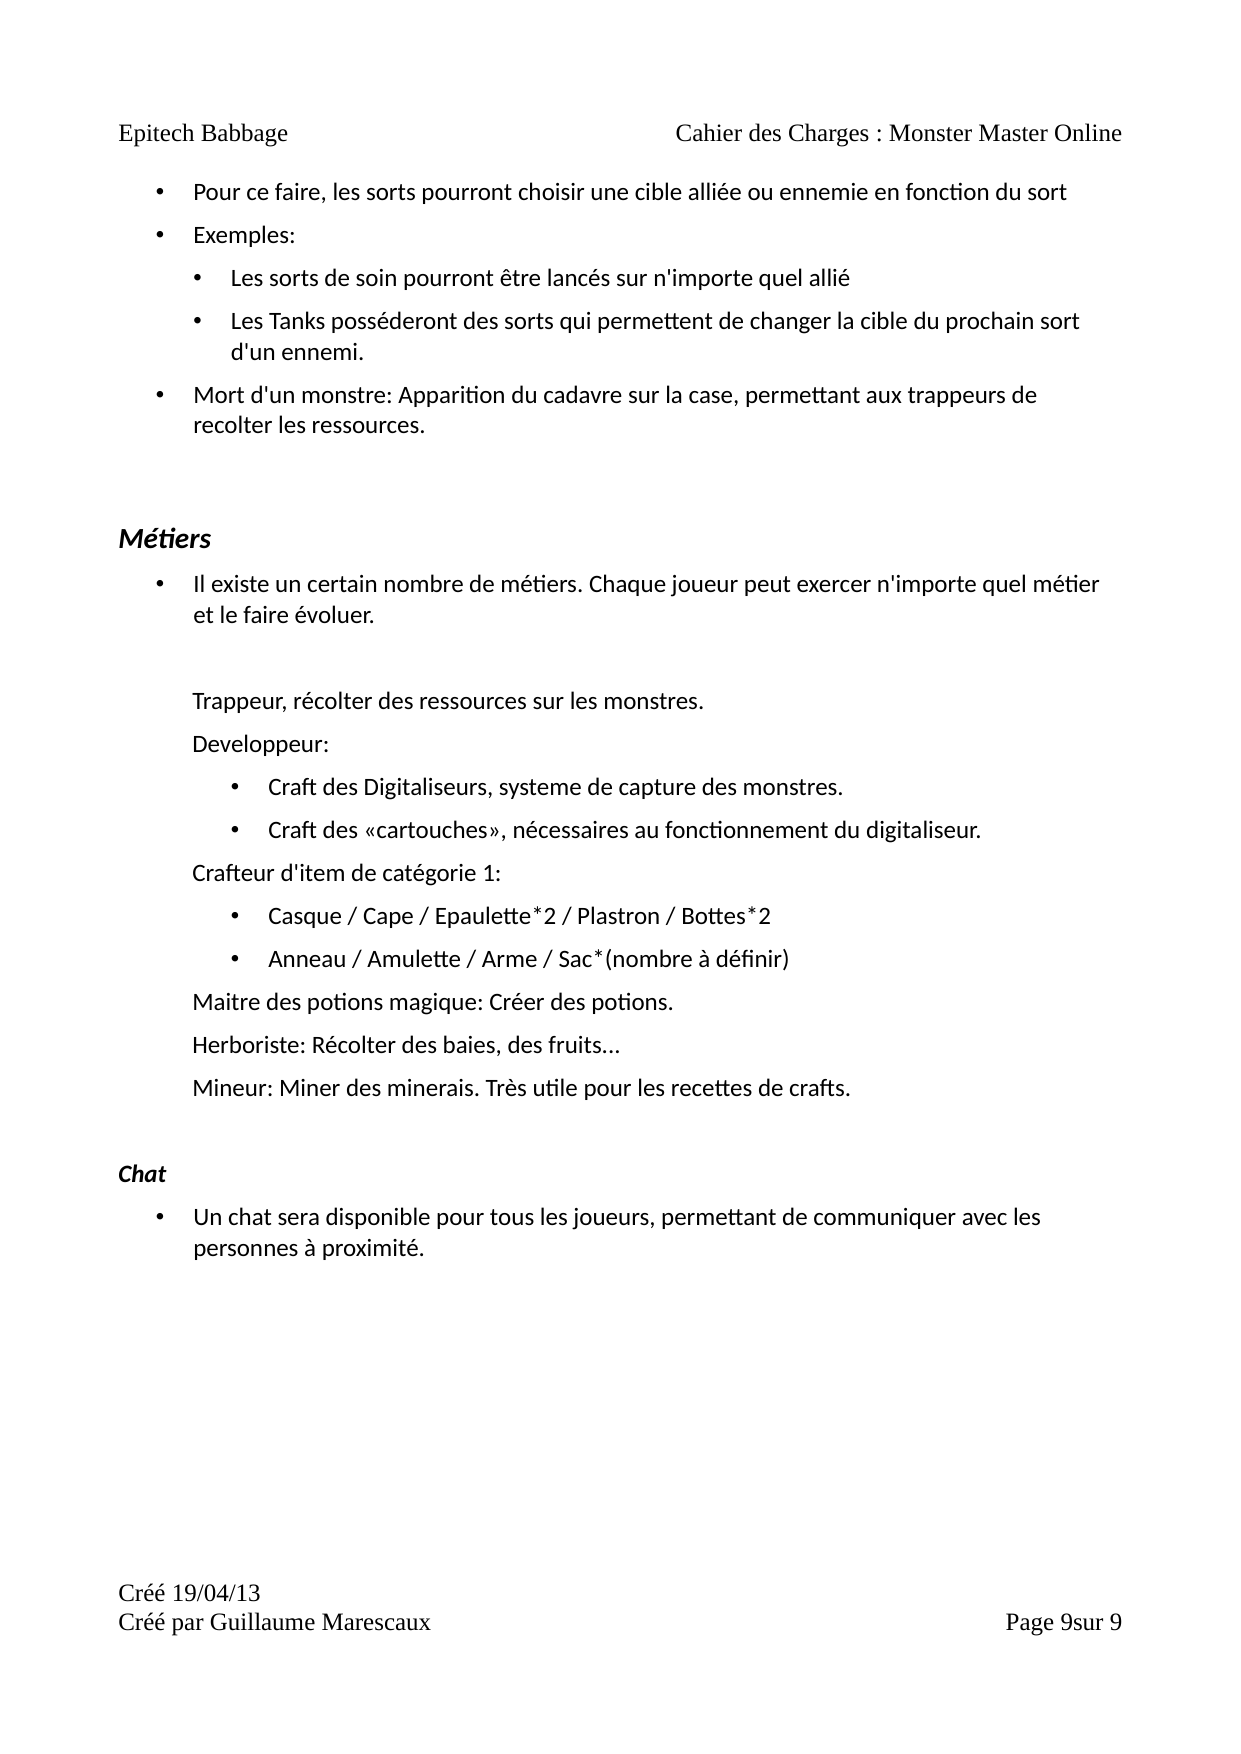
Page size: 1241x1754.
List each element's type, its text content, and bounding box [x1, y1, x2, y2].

list Casque / Cape / Epaulette*2 / Plastron / Bottes*2 [231, 900, 1122, 931]
list Exemples: [156, 219, 1122, 250]
list Craft des «cartouches», nécessaires au fonctionnement du digitaliseur. [231, 814, 1122, 845]
list Craft des Digitaliseurs, systeme de capture des monstres. [231, 771, 1122, 802]
list Mort d'un monstre: Apparition du cadavre sur la case, permettant aux trappeurs de recolter les ressources. [156, 379, 1122, 440]
list Pour ce faire, les sorts pourront choisir une cible alliée ou ennemie en fonction du sort [156, 176, 1122, 207]
text Chat [118, 1158, 1122, 1189]
text Mineur: Miner des minerais. Très utile pour les recettes de crafts. [118, 1072, 1122, 1103]
list Les sorts de soin pourront être lancés sur n'importe quel allié [193, 262, 1122, 293]
list Il existe un certain nombre de métiers. Chaque joueur peut exercer n'importe quel métier et le faire évoluer. [156, 569, 1122, 630]
list Les Tanks posséderont des sorts qui permettent de changer la cible du prochain sort d'un ennemi. [193, 305, 1122, 366]
text Developpeur: [118, 728, 1122, 759]
text Trappeur, récolter des ressources sur les monstres. [118, 685, 1122, 716]
text Herboriste: Récolter des baies, des fruits... [118, 1029, 1122, 1060]
list Un chat sera disponible pour tous les joueurs, permettant de communiquer avec les personnes à proximité. [156, 1201, 1122, 1262]
text Crafteur d'item de catégorie 1: [118, 857, 1122, 888]
subtitle Métiers [118, 521, 1122, 556]
text Maitre des potions magique: Créer des potions. [118, 986, 1122, 1017]
list Anneau / Amulette / Arme / Sac*(nombre à définir) [231, 943, 1122, 974]
